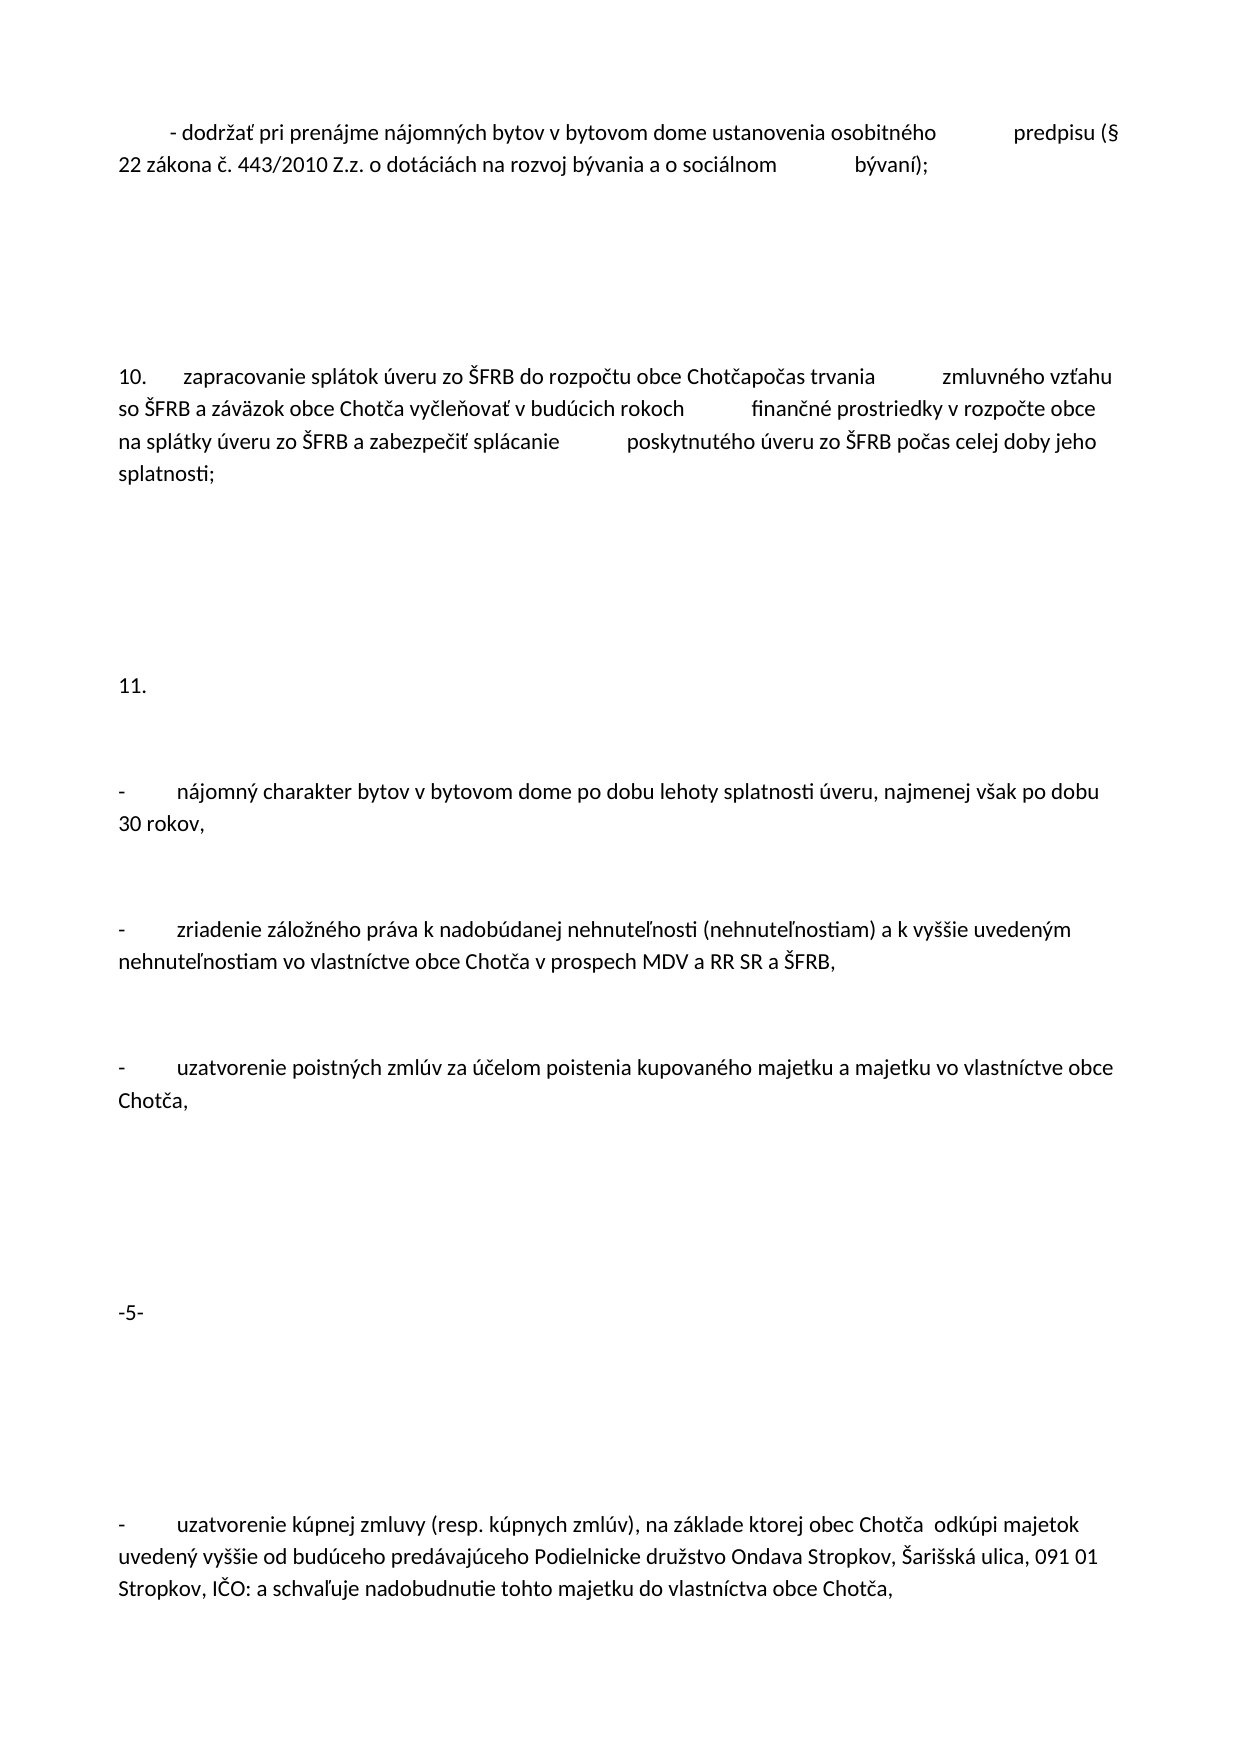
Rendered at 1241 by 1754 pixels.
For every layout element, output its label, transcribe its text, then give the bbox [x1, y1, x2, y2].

text -5- [118, 1298, 1122, 1326]
text 10. zapracovanie splátok úveru zo ŠFRB do rozpočtu obce Chotčapočas trvania zmluvného vzťahu so ŠFRB a záväzok obce Chotča vyčleňovať v budúcich rokoch finančné prostriedky v rozpočte obce na splátky úveru zo ŠFRB a zabezpečiť splácanie poskytnutého úveru zo ŠFRB počas celej doby jeho splatnosti; [118, 362, 1122, 487]
text - zriadenie záložného práva k nadobúdanej nehnuteľnosti (nehnuteľnostiam) a k vyššie uvedeným nehnuteľnostiam vo vlastníctve obce Chotča v prospech MDV a RR SR a ŠFRB, [118, 915, 1122, 976]
text - nájomný charakter bytov v bytovom dome po dobu lehoty splatnosti úveru, najmenej však po dobu 30 rokov, [118, 777, 1122, 837]
text - uzatvorenie kúpnej zmluvy (resp. kúpnych zmlúv), na základe ktorej obec Chotča odkúpi majetok uvedený vyššie od budúceho predávajúceho Podielnicke družstvo Ondava Stropkov, Šarišská ulica, 091 01 Stropkov, IČO: a schvaľuje nadobudnutie tohto majetku do vlastníctva obce Chotča, [118, 1510, 1122, 1602]
text - dodržať pri prenájme nájomných bytov v bytovom dome ustanovenia osobitného predpisu (§ 22 zákona č. 443/2010 Z.z. o dotáciách na rozvoj bývania a o sociálnom bývaní); [118, 118, 1122, 178]
text - uzatvorenie poistných zmlúv za účelom poistenia kupovaného majetku a majetku vo vlastníctve obce Chotča, [118, 1053, 1122, 1114]
text 11. [118, 671, 1122, 699]
